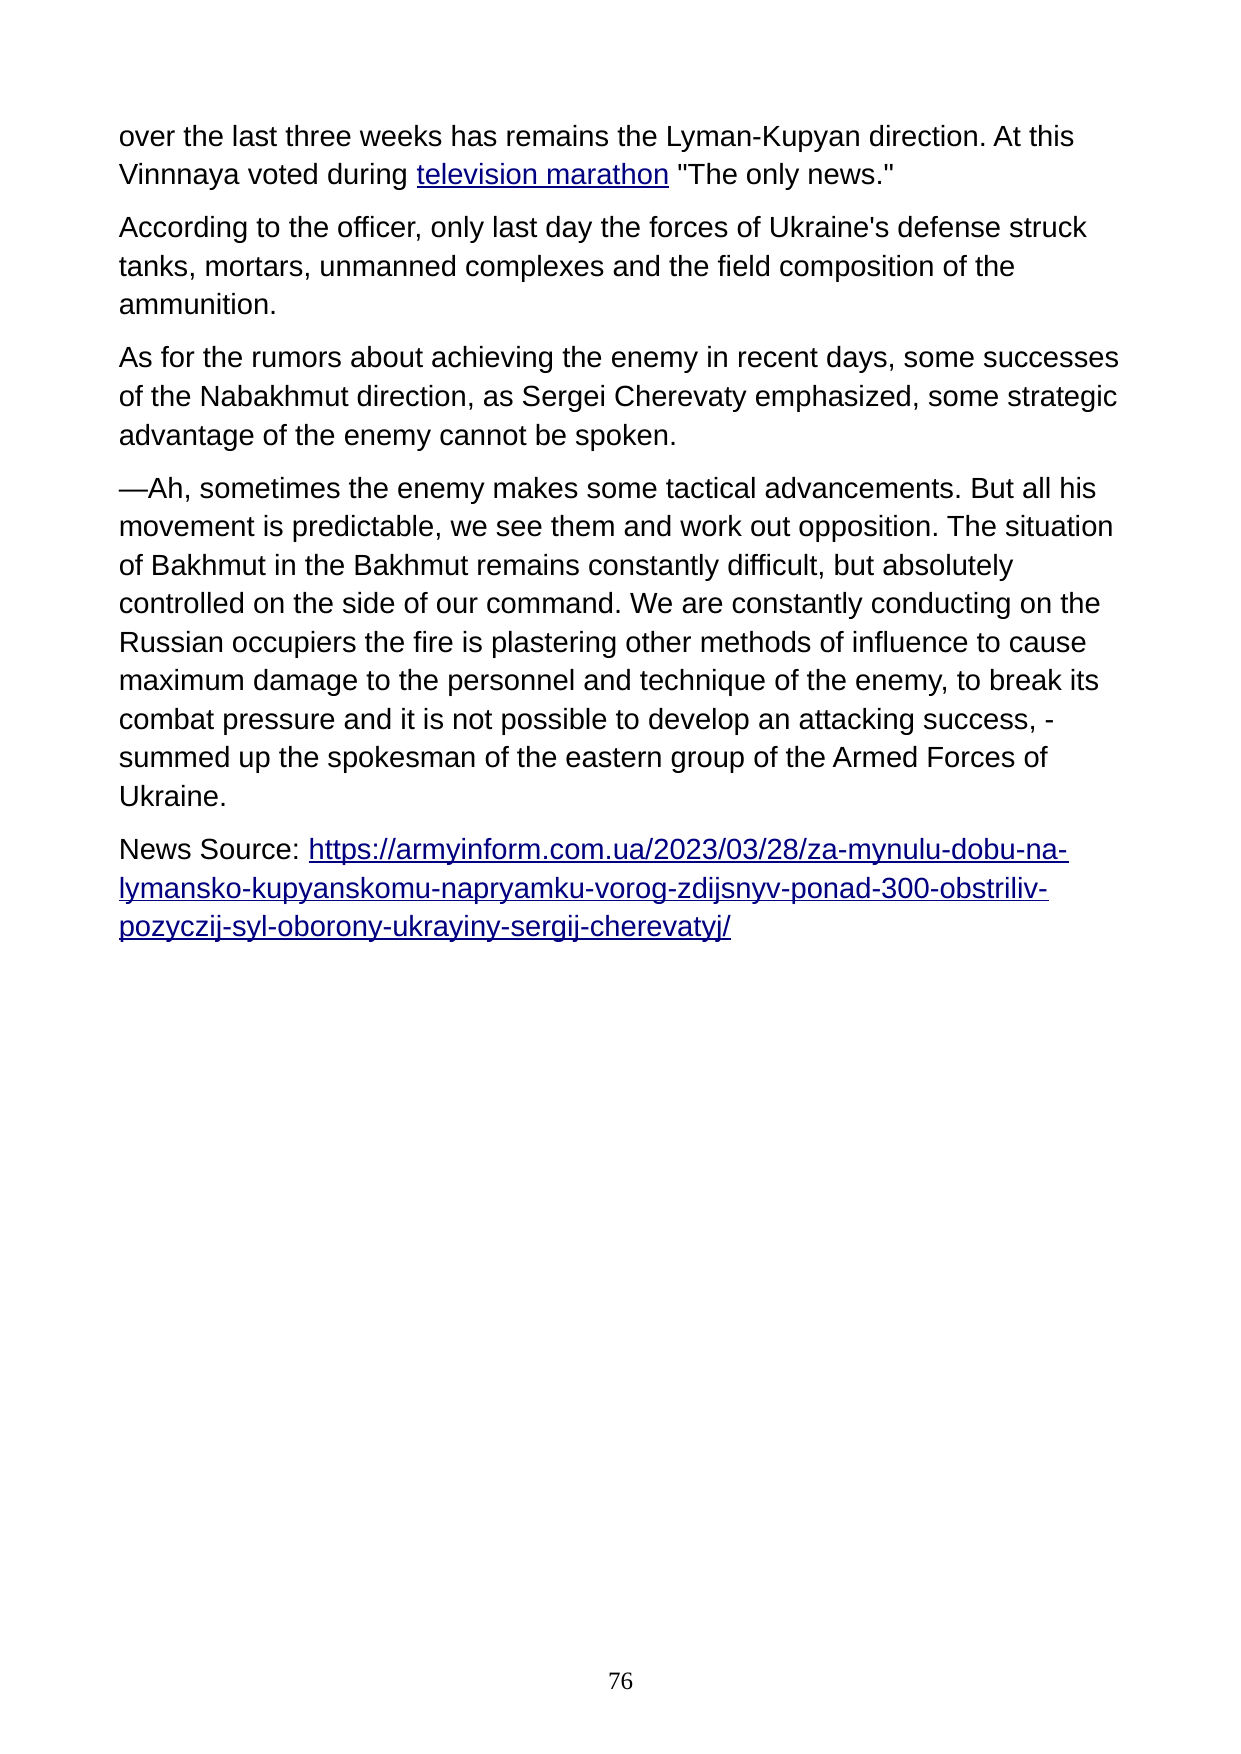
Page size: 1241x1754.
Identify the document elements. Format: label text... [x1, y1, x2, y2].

text As for the rumors about achieving the enemy in recent days, some successes of the Nabakhmut direction, as Sergei Cherevaty emphasized, some strategic advantage of the enemy cannot be spoken. [118, 340, 1122, 451]
text According to the officer, only last day the forces of Ukraine's defense struck tanks, mortars, unmanned complexes and the field composition of the ammunition. [118, 210, 1122, 321]
text over the last three weeks has remains the Lyman-Kupyan direction. At this Vinnnaya voted during television marathon "The only news." [118, 118, 1122, 191]
text —Ah, sometimes the enemy makes some tactical advancements. But all his movement is predictable, we see them and work out opposition. The situation of Bakhmut in the Bakhmut remains constantly difficult, but absolutely controlled on the side of our command. We are constantly conducting on the Russian occupiers the fire is plastering other methods of influence to cause maximum damage to the personnel and technique of the enemy, to break its combat pressure and it is not possible to develop an attacking success, - summed up the spokesman of the eastern group of the Armed Forces of Ukraine. [118, 471, 1122, 812]
text News Source: https://armyinform.com.ua/2023/03/28/za-mynulu-dobu-na-lymansko-kupyanskomu-napryamku-vorog-zdijsnyv-ponad-300-obstriliv-pozyczij-syl-oborony-ukrayiny-sergij-cherevatyj/ [118, 832, 1122, 943]
